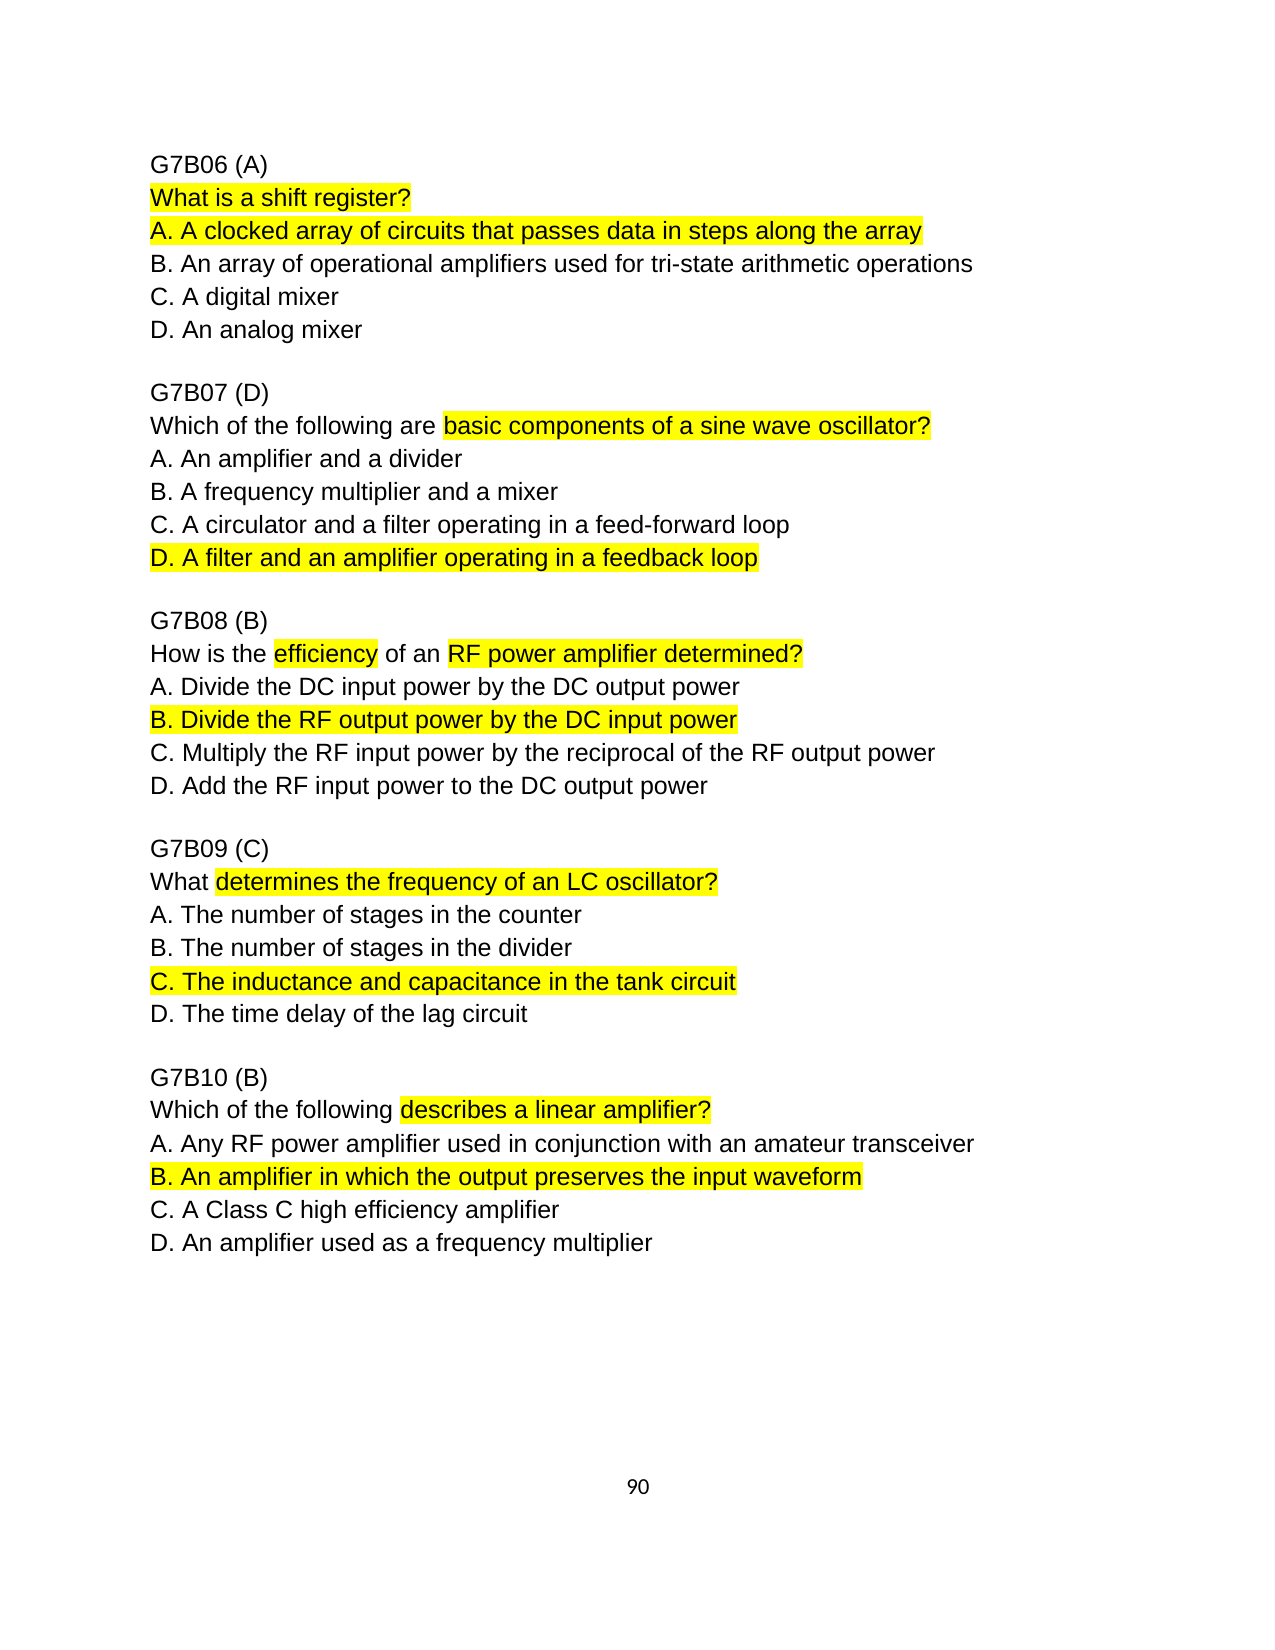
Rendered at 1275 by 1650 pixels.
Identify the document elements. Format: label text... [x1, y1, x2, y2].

text G7B07 (D) Which of the following are basic components of a sine wave oscillator? A. An amplifier and a divider B. A frequency multiplier and a mixer C. A circulator and a filter operating in a feed-forward loop D. A filter and an amplifier operating in a feedback loop [150, 378, 1125, 572]
text G7B08 (B) How is the efficiency of an RF power amplifier determined? A. Divide the DC input power by the DC output power B. Divide the RF output power by the DC input power C. Multiply the RF input power by the reciprocal of the RF output power D. Add the RF input power to the DC output power [150, 606, 1125, 800]
text G7B06 (A) What is a shift register? A. A clocked array of circuits that passes data in steps along the array B. An array of operational amplifiers used for tri-state arithmetic operations C. A digital mixer D. An analog mixer [150, 150, 1125, 344]
text G7B09 (C) What determines the frequency of an LC oscillator? A. The number of stages in the counter B. The number of stages in the divider C. The inductance and capacitance in the tank circuit D. The time delay of the lag circuit [150, 834, 1125, 1028]
text G7B10 (B) Which of the following describes a linear amplifier? A. Any RF power amplifier used in conjunction with an amateur transceiver B. An amplifier in which the output preserves the input waveform C. A Class C high efficiency amplifier D. An amplifier used as a frequency multiplier [150, 1062, 1125, 1256]
